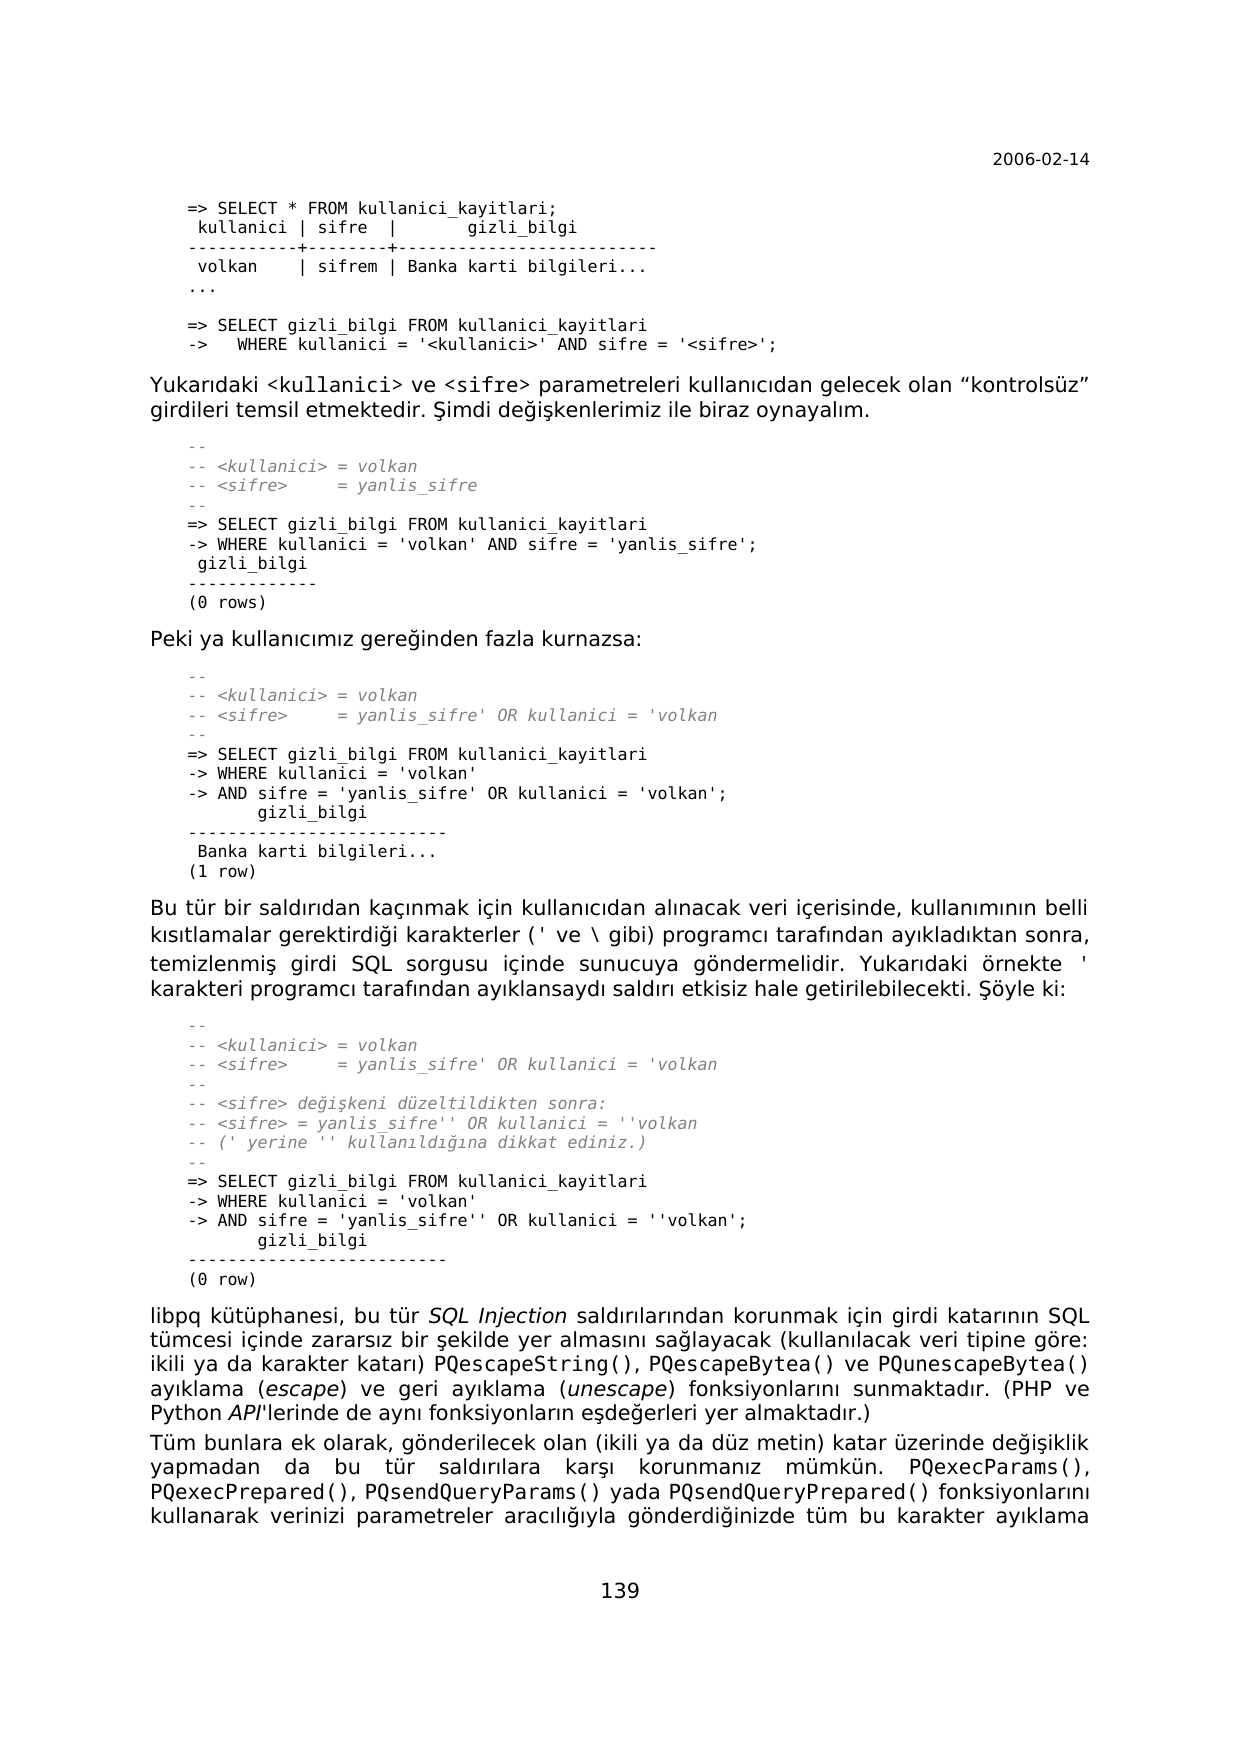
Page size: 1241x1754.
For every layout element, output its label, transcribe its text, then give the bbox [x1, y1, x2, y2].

text Yukarıdaki <kullanici> ve <sifre> parametreleri kullanıcıdan gelecek olan “kontrolsüz” girdileri temsil etmektedir. Şimdi değişkenlerimiz ile biraz oynayalım. [150, 370, 1090, 422]
text Peki ya kullanıcımız gereğinden fazla kurnazsa: [150, 628, 1090, 652]
text -- -- <kullanici> = volkan -- <sifre> = yanlis_sifre' OR kullanici = 'volkan -- -- <sifre> değişkeni düzeltildikten sonra: -- <sifre> = yanlis_sifre'' OR kullanici = ''volkan -- (' yerine '' kullanıldığına dikkat ediniz.) -- => SELECT gizli_bilgi FROM kullanici_kayitlari -> WHERE kullanici = 'volkan' -> AND sifre = 'yanlis_sifre'' OR kullanici = ''volkan'; gizli_bilgi -------------------------- (0 row) [187, 1016, 1090, 1289]
text libpq kütüphanesi, bu tür SQL Injection saldırılarından korunmak için girdi katarının SQL tümcesi içinde zararsız bir şekilde yer almasını sağlayacak (kullanılacak veri tipine göre: ikili ya da karakter katarı) PQescapeString(), PQescapeBytea() ve PQunescapeBytea() ayıklama (escape) ve geri ayıklama (unescape) fonksiyonlarını sunmaktadır. (PHP ve Python API'lerinde de aynı fonksiyonların eşdeğerleri yer almaktadır.) [150, 1304, 1090, 1425]
text -- -- <kullanici> = volkan -- <sifre> = yanlis_sifre -- => SELECT gizli_bilgi FROM kullanici_kayitlari -> WHERE kullanici = 'volkan' AND sifre = 'yanlis_sifre'; gizli_bilgi ------------- (0 rows) [187, 437, 1090, 613]
text -- -- <kullanici> = volkan -- <sifre> = yanlis_sifre' OR kullanici = 'volkan -- => SELECT gizli_bilgi FROM kullanici_kayitlari -> WHERE kullanici = 'volkan' -> AND sifre = 'yanlis_sifre' OR kullanici = 'volkan'; gizli_bilgi -------------------------- Banka karti bilgileri... (1 row) [187, 667, 1090, 881]
text -- => SELECT * FROM kullanici_kayitlari; kullanici | sifre | gizli_bilgi -----------+--------+-------------------------- volkan | sifrem | Banka karti bilgileri... ... => SELECT gizli_bilgi FROM kullanici_kayitlari -> WHERE kullanici = '<kullanici>' AND sifre = '<sifre>'; [187, 199, 1090, 355]
text Bu tür bir saldırıdan kaçınmak için kullanıcıdan alınacak veri içerisinde, kullanımının belli kısıtlamalar gerektirdiği karakterler (' ve \ gibi) programcı tarafından ayıkladıktan sonra, temizlenmiş girdi SQL sorgusu içinde sunucuya göndermelidir. Yukarıdaki örnekte ' karakteri programcı tarafından ayıklansaydı saldırı etkisiz hale getirilebilecekti. Şöyle ki: [150, 896, 1090, 1001]
text Tüm bunlara ek olarak, gönderilecek olan (ikili ya da düz metin) katar üzerinde değişiklik yapmadan da bu tür saldırılara karşı korunmanız mümkün. PQexecParams(), PQexecPrepared(), PQsendQueryParams() yada PQsendQueryPrepared() fonksiyonlarını kullanarak verinizi parametreler aracılığıyla gönderdiğinizde tüm bu karakter ayıklama [150, 1431, 1090, 1528]
